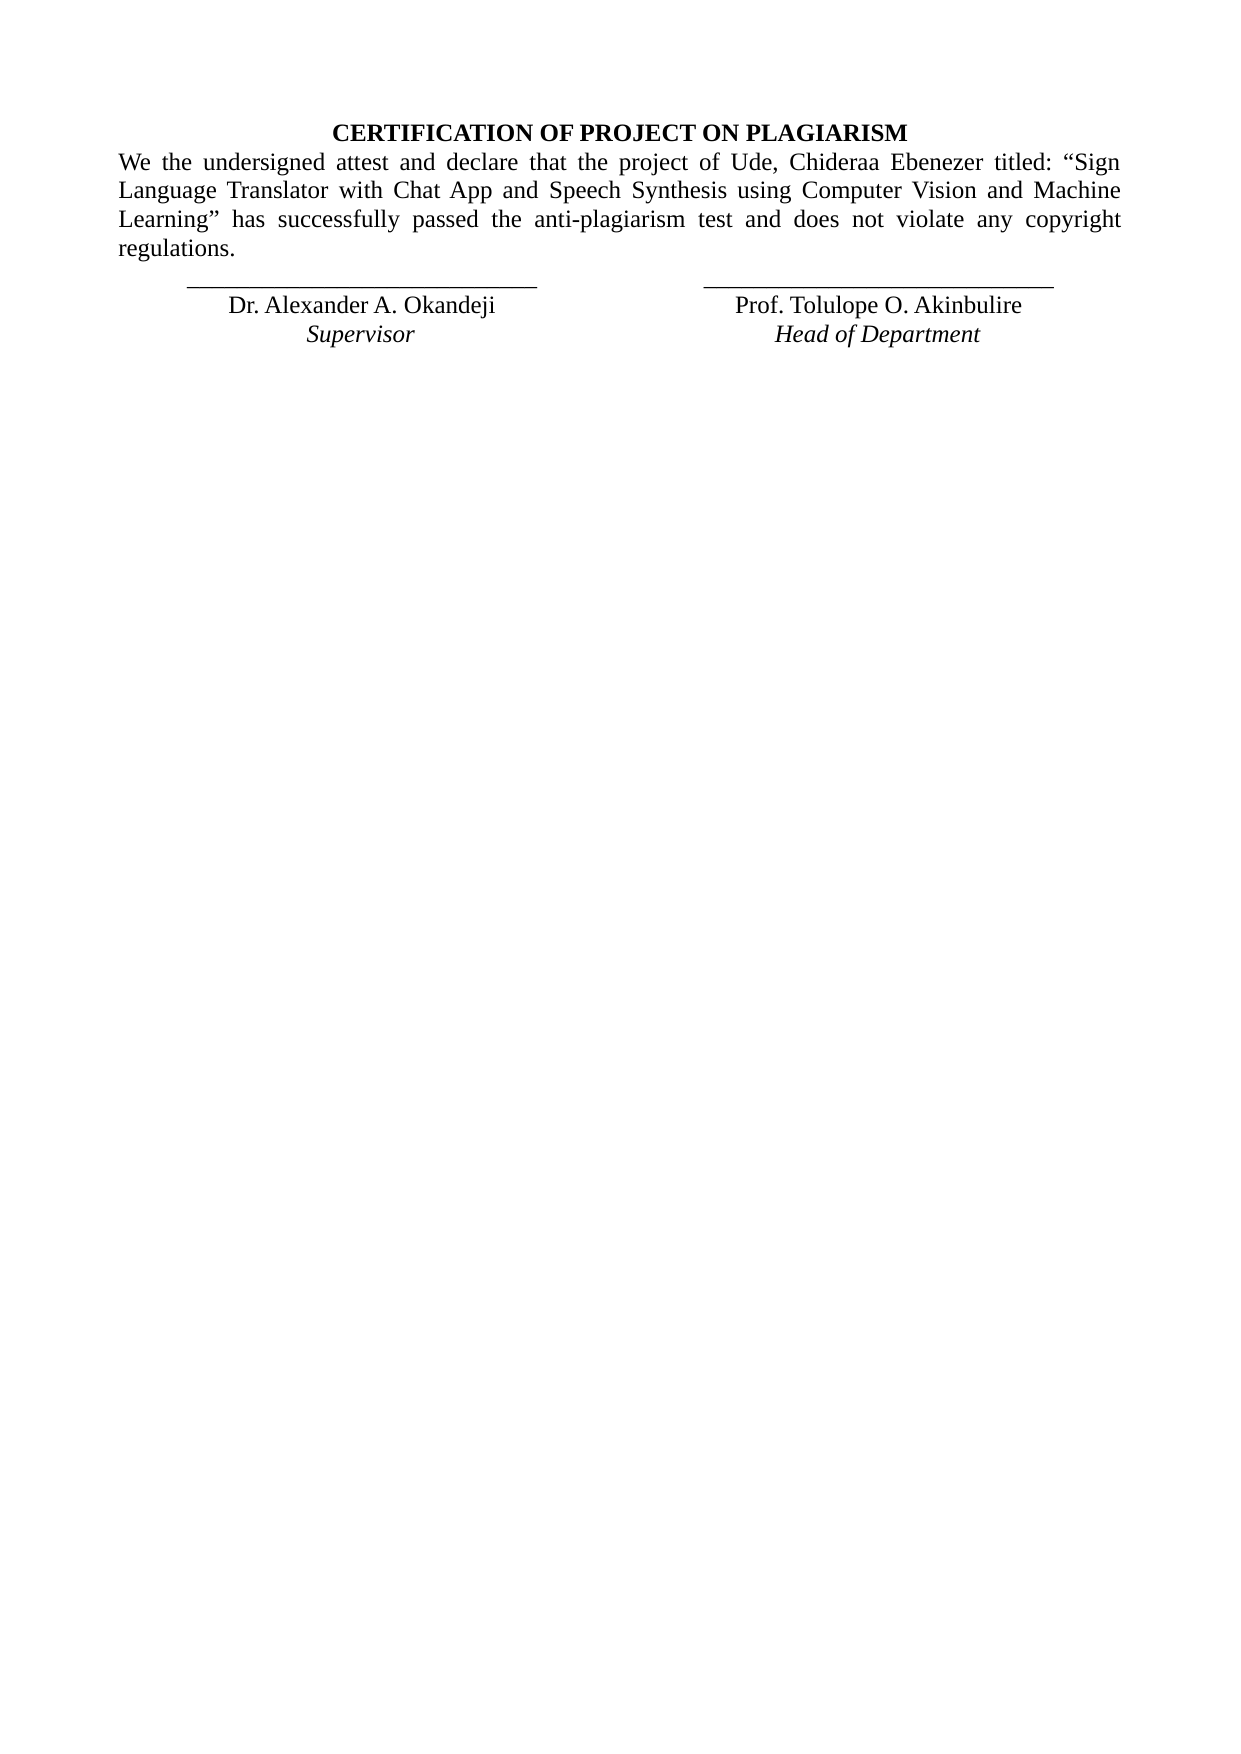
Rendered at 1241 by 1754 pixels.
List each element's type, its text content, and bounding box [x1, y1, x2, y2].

text Head of Department [635, 319, 1122, 348]
text CERTIFICATION OF PROJECT ON PLAGIARISM [118, 118, 1122, 147]
text We the undersigned attest and declare that the project of Ude, Chideraa Ebenezer titled: “Sign Language Translator with Chat App and Speech Synthesis using Computer Vision and Machine Learning” has successfully passed the anti-plagiarism test and does not violate any copyright regulations. [118, 147, 1122, 262]
text Dr. Alexander A. Okandeji [118, 291, 605, 319]
text ____________________________ [118, 262, 605, 291]
text ____________________________ [635, 262, 1122, 291]
text Prof. Tolulope O. Akinbulire [635, 291, 1122, 319]
text Supervisor [118, 319, 605, 348]
